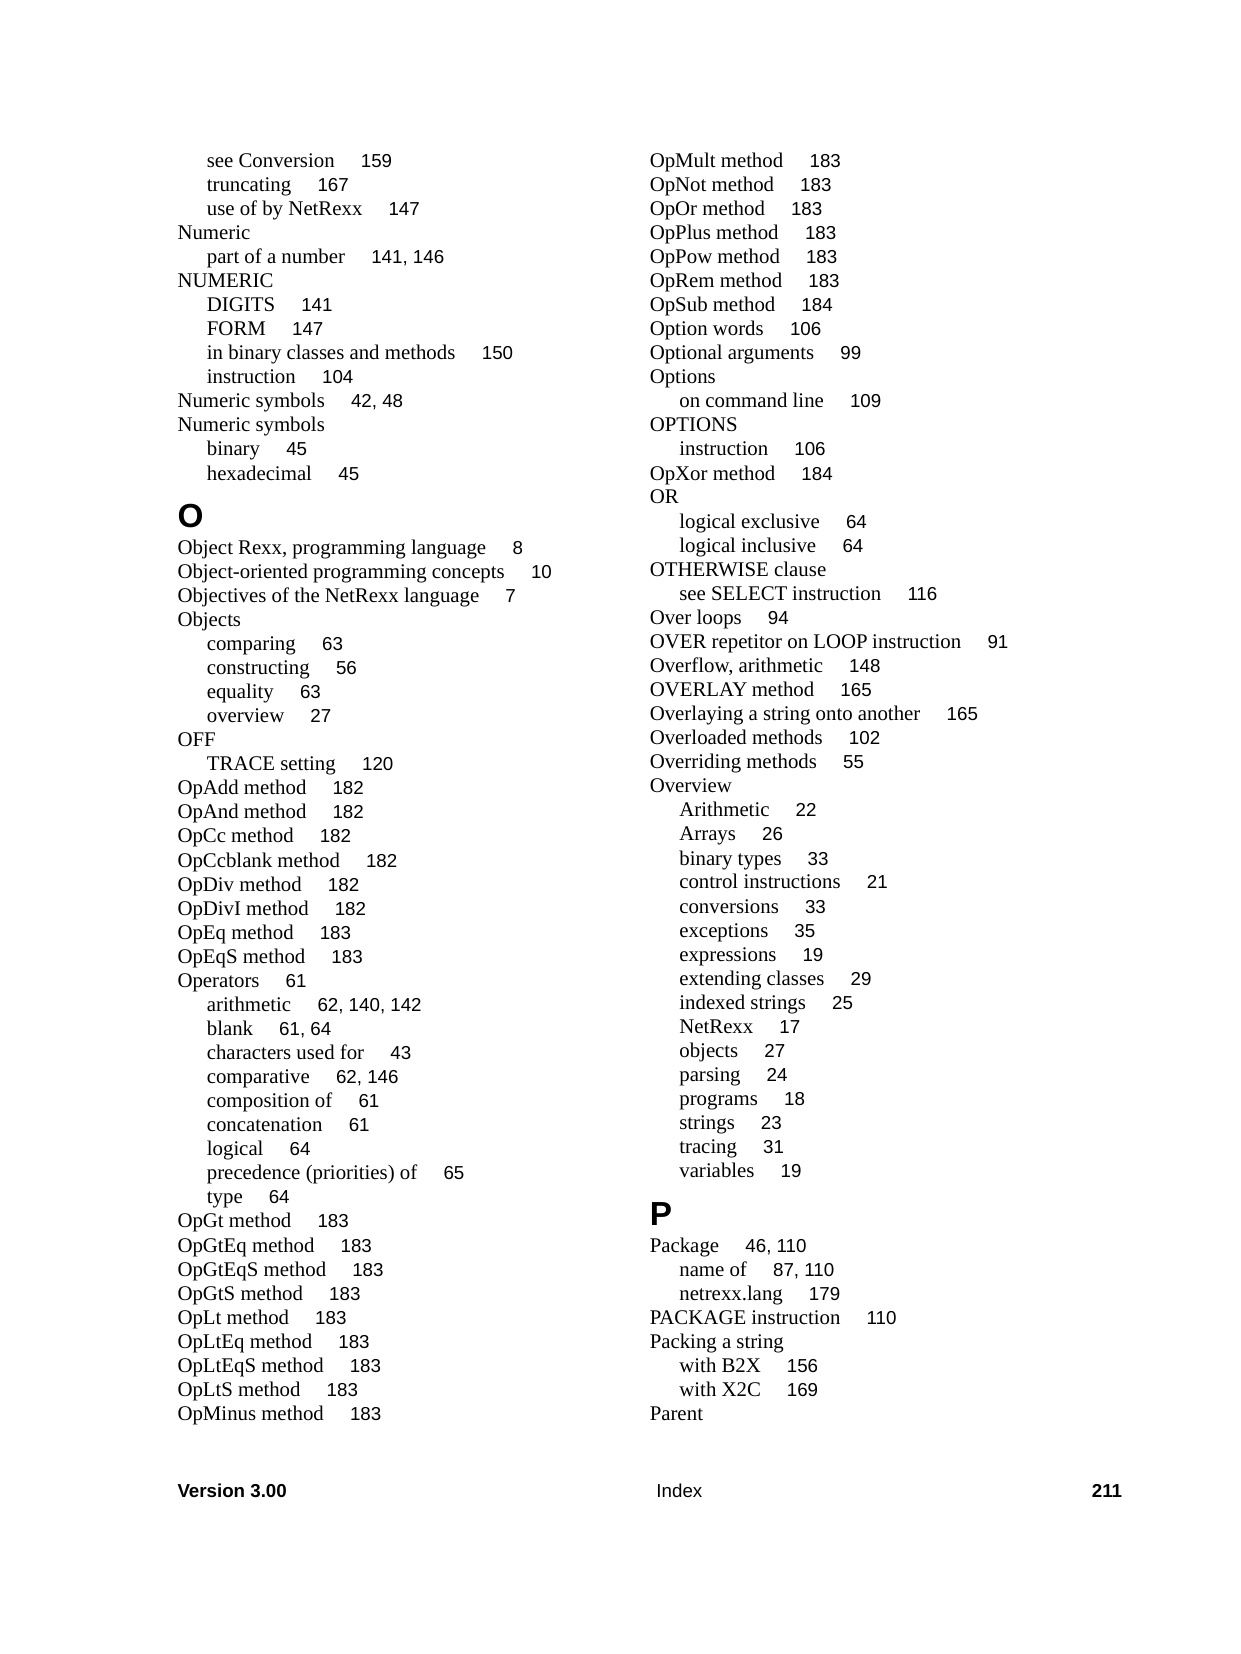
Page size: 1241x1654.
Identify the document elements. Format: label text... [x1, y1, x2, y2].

text Parent [649, 1401, 1122, 1425]
text OPTIONS [649, 412, 1122, 436]
text Option words 106 [649, 316, 1122, 340]
text OpXor method 184 [649, 460, 1122, 484]
text programs 18 [679, 1086, 1122, 1110]
text OpAdd method 182 [177, 775, 649, 799]
text Operators 61 [177, 968, 649, 992]
text Numeric symbols [177, 412, 649, 436]
text OpAnd method 182 [177, 799, 649, 823]
text OpGtEqS method 183 [177, 1257, 649, 1281]
text OpDivI method 182 [177, 896, 649, 920]
text Object Rexx, programming language 8 [177, 535, 649, 559]
text OpLtS method 183 [177, 1377, 649, 1401]
text OpCc method 182 [177, 823, 649, 847]
text conversions 33 [679, 893, 1122, 918]
text see SELECT instruction 116 [679, 581, 1122, 605]
text TRACE setting 120 [207, 751, 649, 775]
text arithmetic 62, 140, 142 [207, 992, 649, 1016]
text expressions 19 [679, 942, 1122, 966]
text OpOr method 183 [649, 196, 1122, 220]
text OpNot method 183 [649, 172, 1122, 196]
text OpGt method 183 [177, 1208, 649, 1232]
text netrexx.lang 179 [679, 1281, 1122, 1305]
text Object-oriented programming concepts 10 [177, 559, 649, 583]
text precedence (priorities) of 65 [207, 1160, 649, 1184]
text part of a number 141, 146 [207, 244, 649, 268]
text instruction 106 [679, 436, 1122, 460]
text OpMult method 183 [649, 148, 1122, 172]
text OpRem method 183 [649, 268, 1122, 292]
text with B2X 156 [679, 1353, 1122, 1377]
text on command line 109 [679, 388, 1122, 412]
text NetRexx 17 [679, 1014, 1122, 1038]
text comparative 62, 146 [207, 1064, 649, 1088]
text logical 64 [207, 1136, 649, 1160]
text indexed strings 25 [679, 990, 1122, 1014]
text overview 27 [207, 703, 649, 727]
text OpSub method 184 [649, 292, 1122, 316]
text OpLtEq method 183 [177, 1329, 649, 1353]
text exceptions 35 [679, 918, 1122, 942]
text OpEqS method 183 [177, 944, 649, 968]
text OpLtEqS method 183 [177, 1353, 649, 1377]
text OpMinus method 183 [177, 1401, 649, 1425]
text OVER repetitor on LOOP instruction 91 [649, 629, 1122, 653]
text composition of 61 [207, 1088, 649, 1112]
text NUMERIC [177, 268, 649, 292]
text Objects [177, 607, 649, 631]
text PACKAGE instruction 110 [649, 1305, 1122, 1329]
text Arithmetic 22 [679, 797, 1122, 821]
text OTHERWISE clause [649, 557, 1122, 581]
text OpCcblank method 182 [177, 847, 649, 872]
text Numeric symbols 42, 48 [177, 388, 649, 412]
text P [649, 1194, 1122, 1232]
text Over loops 94 [649, 605, 1122, 629]
text Options [649, 364, 1122, 388]
text see Conversion 159 [207, 148, 649, 172]
text OpGtS method 183 [177, 1281, 649, 1305]
text truncating 167 [207, 172, 649, 196]
text name of 87, 110 [679, 1257, 1122, 1281]
text variables 19 [679, 1158, 1122, 1182]
text strings 23 [679, 1110, 1122, 1134]
text constructing 56 [207, 655, 649, 679]
text OpGtEq method 183 [177, 1232, 649, 1257]
text concatenation 61 [207, 1112, 649, 1136]
text use of by NetRexx 147 [207, 196, 649, 220]
text in binary classes and methods 150 [207, 340, 649, 364]
text equality 63 [207, 679, 649, 703]
text OpEq method 183 [177, 920, 649, 944]
text Overview [649, 773, 1122, 797]
text OpPlus method 183 [649, 220, 1122, 244]
text Overlaying a string onto another 165 [649, 701, 1122, 725]
text hexadecimal 45 [207, 460, 649, 484]
text OpPow method 183 [649, 244, 1122, 268]
text O [177, 496, 649, 535]
text objects 27 [679, 1038, 1122, 1062]
text Overflow, arithmetic 148 [649, 653, 1122, 677]
text Overriding methods 55 [649, 749, 1122, 773]
text Overloaded methods 102 [649, 725, 1122, 749]
text Package 46, 110 [649, 1232, 1122, 1257]
text OFF [177, 727, 649, 751]
text extending classes 29 [679, 966, 1122, 990]
text control instructions 21 [679, 869, 1122, 893]
text type 64 [207, 1184, 649, 1208]
text Objectives of the NetRexx language 7 [177, 583, 649, 607]
text blank 61, 64 [207, 1016, 649, 1040]
text FORM 147 [207, 316, 649, 340]
text parsing 24 [679, 1062, 1122, 1086]
text tracing 31 [679, 1134, 1122, 1158]
text comparing 63 [207, 631, 649, 655]
text OpLt method 183 [177, 1305, 649, 1329]
text Numeric [177, 220, 649, 244]
text characters used for 43 [207, 1040, 649, 1064]
text OR [649, 484, 1122, 508]
text instruction 104 [207, 364, 649, 388]
text binary types 33 [679, 845, 1122, 869]
text Arrays 26 [679, 821, 1122, 845]
text OVERLAY method 165 [649, 677, 1122, 701]
text DIGITS 141 [207, 292, 649, 316]
text logical exclusive 64 [679, 508, 1122, 533]
text logical inclusive 64 [679, 533, 1122, 557]
text OpDiv method 182 [177, 872, 649, 896]
text binary 45 [207, 436, 649, 460]
text with X2C 169 [679, 1377, 1122, 1401]
text Optional arguments 99 [649, 340, 1122, 364]
text Packing a string [649, 1329, 1122, 1353]
